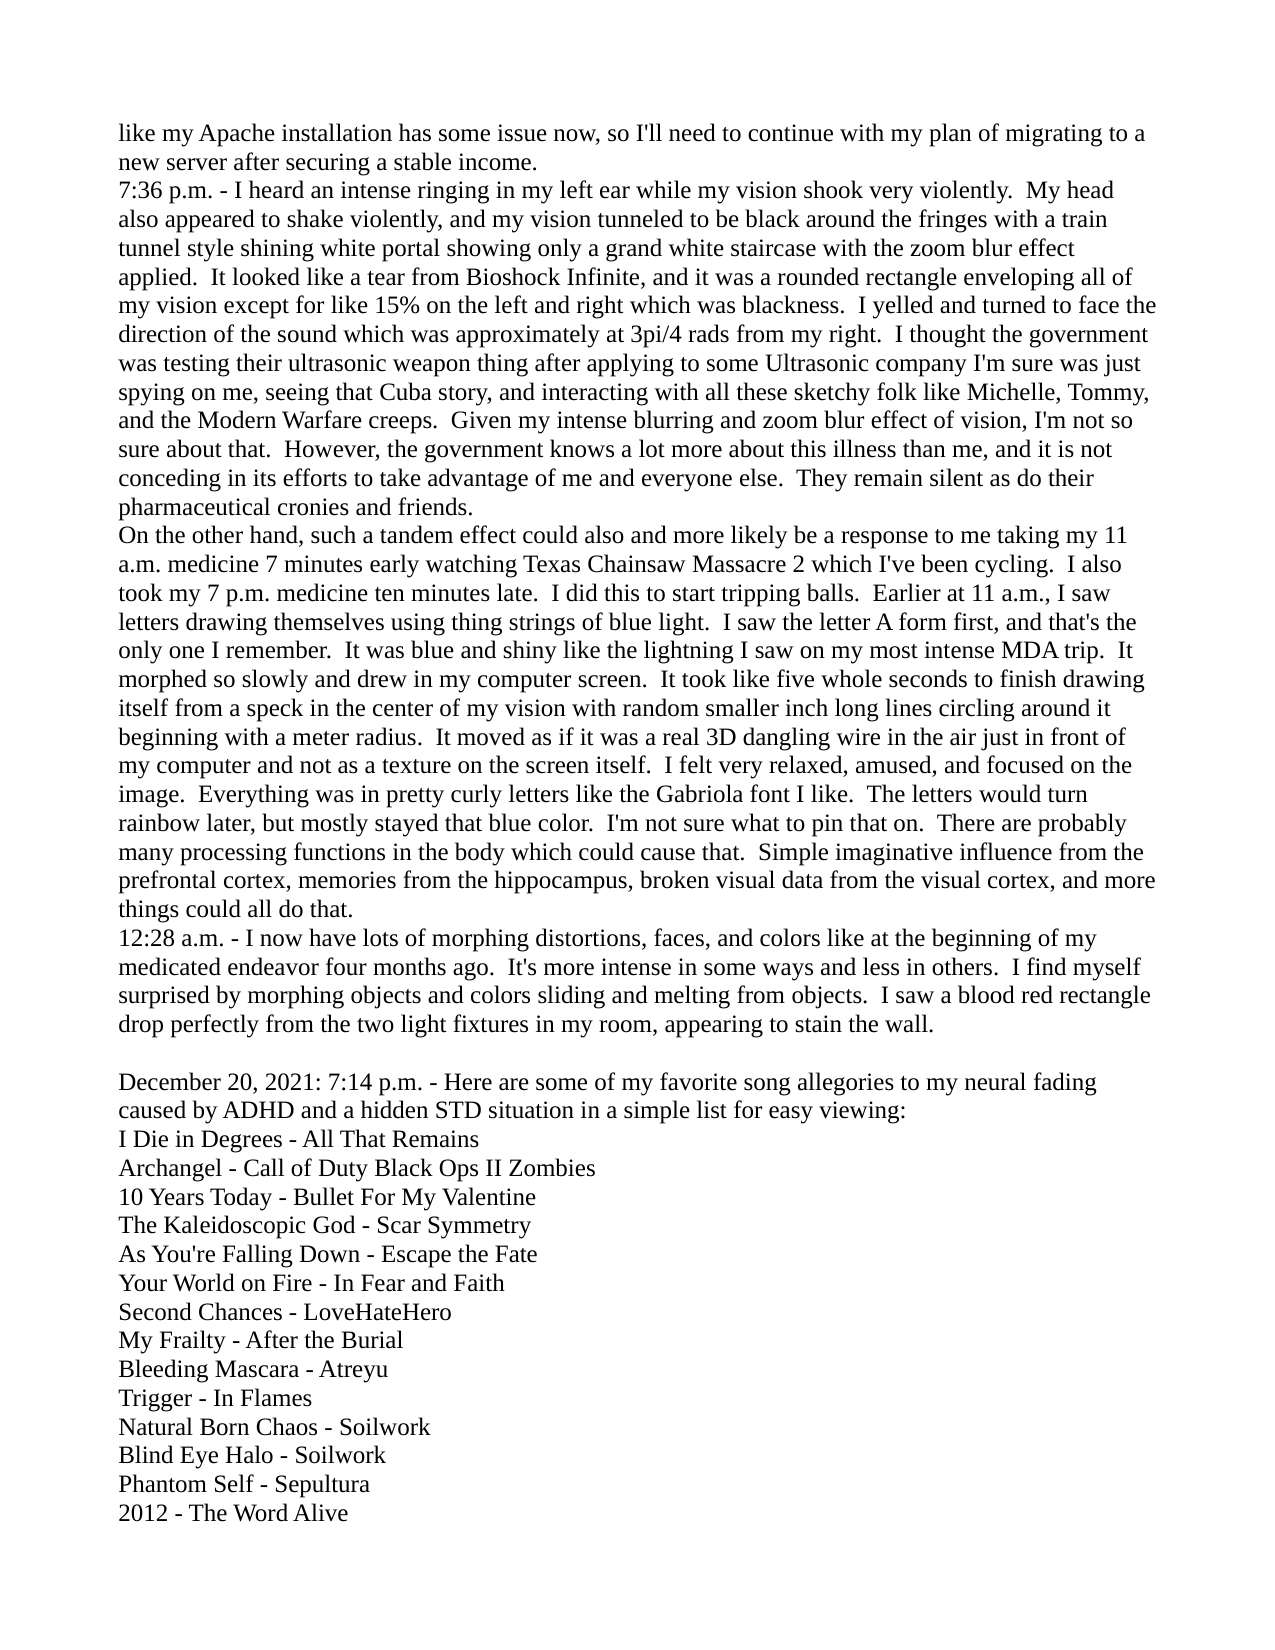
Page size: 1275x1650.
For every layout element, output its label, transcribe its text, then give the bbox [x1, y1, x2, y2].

text Phantom Self - Sepultura [118, 1469, 1157, 1498]
text Archangel - Call of Duty Black Ops II Zombies [118, 1153, 1157, 1182]
text like my Apache installation has some issue now, so I'll need to continue with my plan of migrating to a new server after securing a stable income. [118, 118, 1157, 176]
text 2012 - The Word Alive [118, 1498, 1157, 1527]
text My Frailty - After the Burial [118, 1326, 1157, 1354]
text The Kaleidoscopic God - Scar Symmetry [118, 1211, 1157, 1239]
text December 20, 2021: 7:14 p.m. - Here are some of my favorite song allegories to my neural fading caused by ADHD and a hidden STD situation in a simple list for easy viewing: [118, 1067, 1157, 1124]
text 10 Years Today - Bullet For My Valentine [118, 1182, 1157, 1211]
text Trigger - In Flames [118, 1383, 1157, 1412]
text Natural Born Chaos - Soilwork [118, 1412, 1157, 1441]
text Your World on Fire - In Fear and Faith [118, 1268, 1157, 1297]
text 7:36 p.m. - I heard an intense ringing in my left ear while my vision shook very violently. My head also appeared to shake violently, and my vision tunneled to be black around the fringes with a train tunnel style shining white portal showing only a grand white staircase with the zoom blur effect applied. It looked like a tear from Bioshock Infinite, and it was a rounded rectangle enveloping all of my vision except for like 15% on the left and right which was blackness. I yelled and turned to face the direction of the sound which was approximately at 3pi/4 rads from my right. I thought the government was testing their ultrasonic weapon thing after applying to some Ultrasonic company I'm sure was just spying on me, seeing that Cuba story, and interacting with all these sketchy folk like Michelle, Tommy, and the Modern Warfare creeps. Given my intense blurring and zoom blur effect of vision, I'm not so sure about that. However, the government knows a lot more about this illness than me, and it is not conceding in its efforts to take advantage of me and everyone else. They remain silent as do their pharmaceutical cronies and friends. [118, 176, 1157, 521]
text Second Chances - LoveHateHero [118, 1297, 1157, 1326]
text Bleeding Mascara - Atreyu [118, 1354, 1157, 1383]
text On the other hand, such a tandem effect could also and more likely be a response to me taking my 11 a.m. medicine 7 minutes early watching Texas Chainsaw Massacre 2 which I've been cycling. I also took my 7 p.m. medicine ten minutes late. I did this to start tripping balls. Earlier at 11 a.m., I saw letters drawing themselves using thing strings of blue light. I saw the letter A form first, and that's the only one I remember. It was blue and shiny like the lightning I saw on my most intense MDA trip. It morphed so slowly and drew in my computer screen. It took like five whole seconds to finish drawing itself from a speck in the center of my vision with random smaller inch long lines circling around it beginning with a meter radius. It moved as if it was a real 3D dangling wire in the air just in front of my computer and not as a texture on the screen itself. I felt very relaxed, amused, and focused on the image. Everything was in pretty curly letters like the Gabriola font I like. The letters would turn rainbow later, but mostly stayed that blue color. I'm not sure what to pin that on. There are probably many processing functions in the body which could cause that. Simple imaginative influence from the prefrontal cortex, memories from the hippocampus, broken visual data from the visual cortex, and more things could all do that. [118, 521, 1157, 923]
text As You're Falling Down - Escape the Fate [118, 1239, 1157, 1268]
text 12:28 a.m. - I now have lots of morphing distortions, faces, and colors like at the beginning of my medicated endeavor four months ago. It's more intense in some ways and less in others. I find myself surprised by morphing objects and colors sliding and melting from objects. I saw a blood red rectangle drop perfectly from the two light fixtures in my room, appearing to stain the wall. [118, 923, 1157, 1038]
text I Die in Degrees - All That Remains [118, 1124, 1157, 1153]
text Blind Eye Halo - Soilwork [118, 1441, 1157, 1469]
